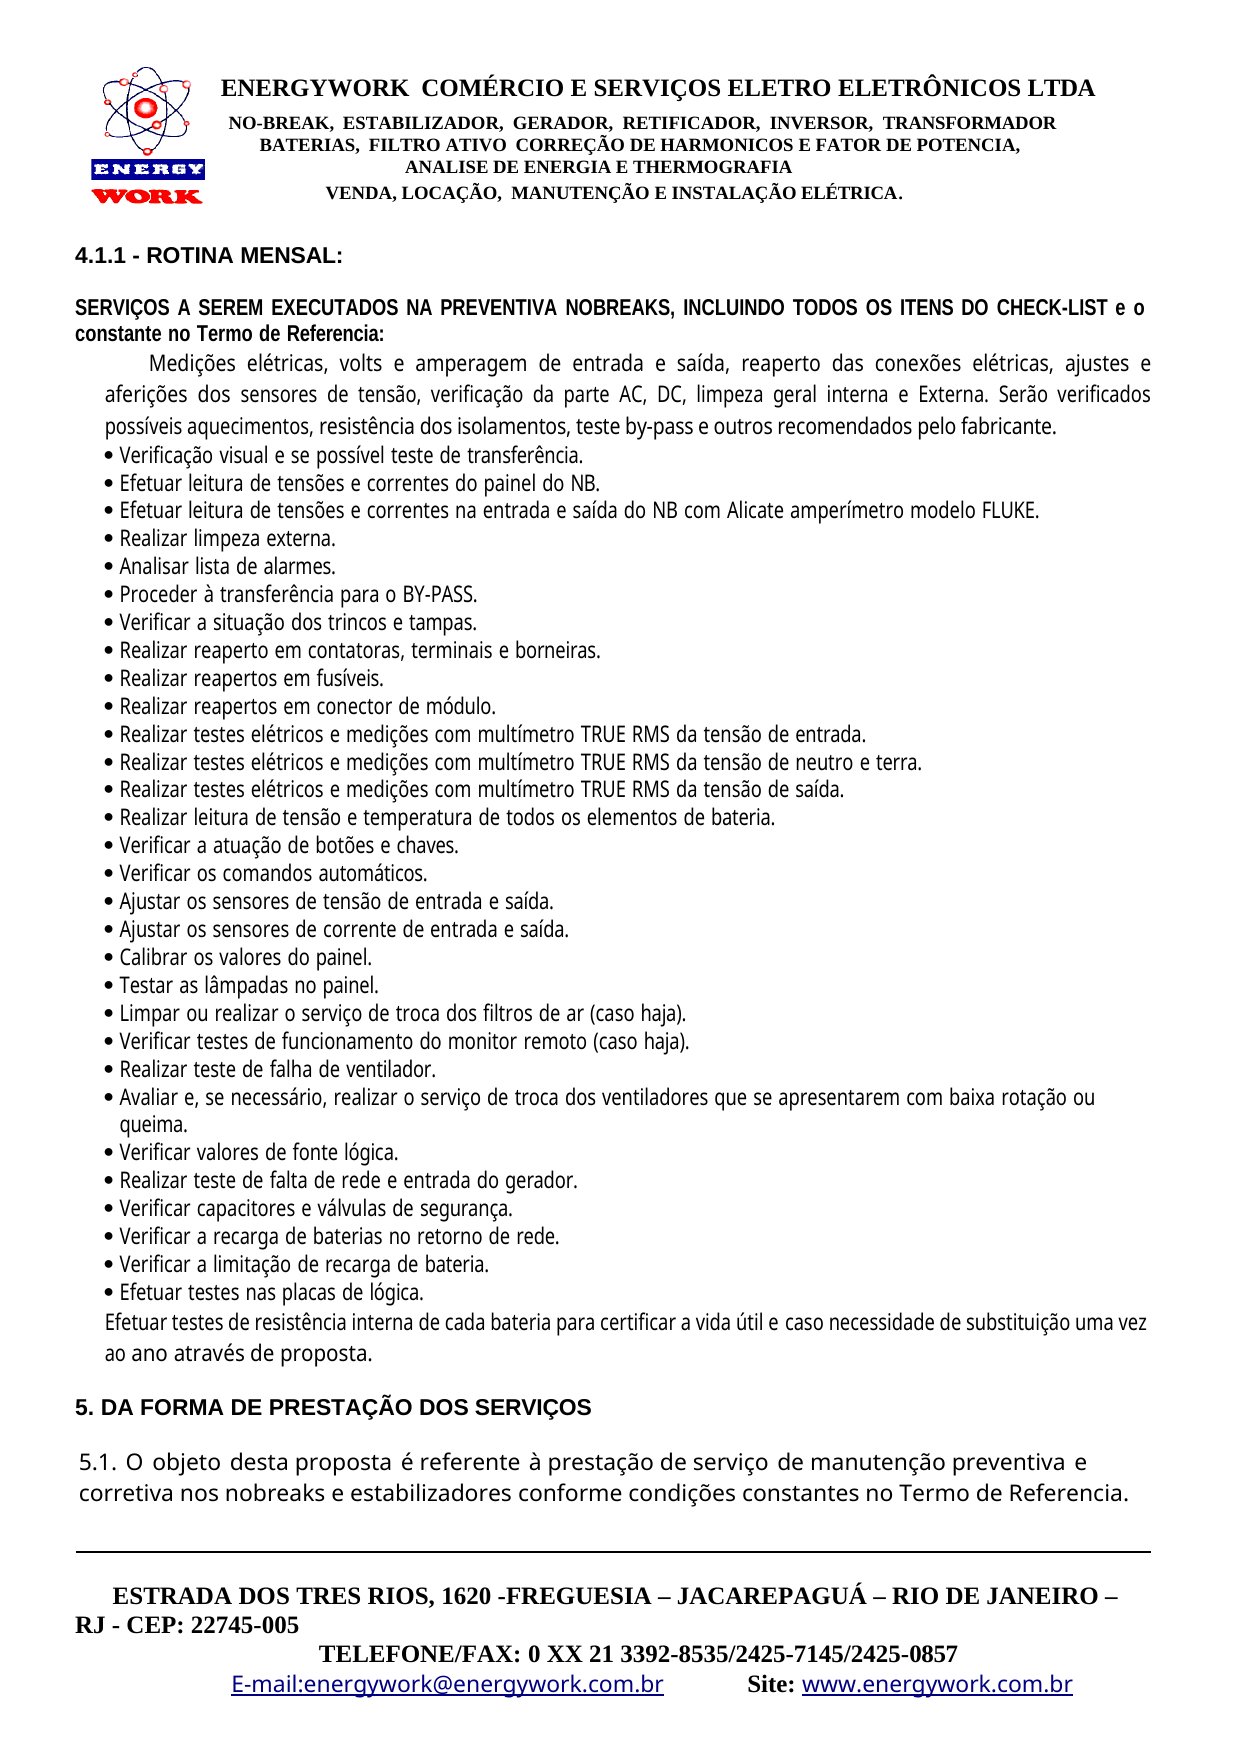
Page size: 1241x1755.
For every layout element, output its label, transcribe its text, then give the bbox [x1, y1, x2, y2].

list Analisar lista de alarmes. [104, 552, 1167, 580]
list Verificar valores de fonte lógica. [104, 1138, 1167, 1166]
list Realizar limpeza externa. [104, 524, 1167, 552]
list Realizar reapertos em conector de módulo. [104, 692, 1167, 720]
list Testar as lâmpadas no painel. [104, 971, 1167, 999]
list Efetuar leitura de tensões e correntes do painel do NB. [104, 469, 1167, 497]
list Verificar a recarga de baterias no retorno de rede. [104, 1222, 1167, 1250]
list Realizar reaperto em contatoras, terminais e borneiras. [104, 636, 1167, 664]
text Medições elétricas, volts e amperagem de entrada e saída, reaperto das conexões elétricas, ajustes e aferições dos sensores de tensão, verificação da parte AC, DC, limpeza geral interna e Externa. Serão verificados possíveis aquecimentos, resistência dos isolamentos, teste by-pass e outros recomendados pelo fabricante. [104, 347, 1152, 441]
list Limpar ou realizar o serviço de troca dos filtros de ar (caso haja). [104, 999, 1167, 1027]
text SERVIÇOS A SEREM EXECUTADOS NA PREVENTIVA NOBREAKS, INCLUINDO TODOS OS ITENS DO CHECK-LIST e o [75, 295, 1167, 321]
list Verificar a atuação de botões e chaves. [104, 831, 1167, 859]
text Efetuar testes de resistência interna de cada bateria para certificar a vida útil e caso necessidade de substituição uma vez ao ano através de proposta. [104, 1306, 1153, 1368]
list Verificar a limitação de recarga de bateria. [104, 1250, 1167, 1278]
list Verificação visual e se possível teste de transferência. [104, 441, 1167, 469]
list Verificar capacitores e válvulas de segurança. [104, 1194, 1167, 1222]
list Realizar testes elétricos e medições com multímetro TRUE RMS da tensão de saída. [104, 776, 1167, 803]
list Efetuar leitura de tensões e correntes na entrada e saída do NB com Alicate amperímetro modelo FLUKE. [104, 497, 1167, 524]
list Calibrar os valores do painel. [104, 943, 1167, 971]
list - ROTINA MENSAL: [75, 242, 1167, 268]
list O objeto desta proposta é referente à prestação de serviço de manutenção preventiva e corretiva nos nobreaks e estabilizadores conforme condições constantes no Termo de Referencia. [78, 1446, 1152, 1508]
list Realizar teste de falta de rede e entrada do gerador. [104, 1166, 1167, 1194]
list Avaliar e, se necessário, realizar o serviço de troca dos ventiladores que se apresentarem com baixa rotação ou queima. [104, 1083, 1167, 1138]
list Verificar a situação dos trincos e tampas. [104, 608, 1167, 636]
list Ajustar os sensores de corrente de entrada e saída. [104, 915, 1167, 943]
list Efetuar testes nas placas de lógica. [104, 1278, 1167, 1306]
list Realizar testes elétricos e medições com multímetro TRUE RMS da tensão de entrada. [104, 720, 1167, 748]
text constante no Termo de Referencia: [75, 321, 1167, 347]
list Realizar testes elétricos e medições com multímetro TRUE RMS da tensão de neutro e terra. [104, 748, 1167, 776]
list Realizar leitura de tensão e temperatura de todos os elementos de bateria. [104, 803, 1167, 831]
list DA FORMA DE PRESTAÇÃO DOS SERVIÇOS [75, 1394, 1167, 1421]
list Ajustar os sensores de tensão de entrada e saída. [104, 887, 1167, 915]
list Realizar teste de falha de ventilador. [104, 1055, 1167, 1083]
list Verificar testes de funcionamento do monitor remoto (caso haja). [104, 1027, 1167, 1055]
list Realizar reapertos em fusíveis. [104, 664, 1167, 692]
list Verificar os comandos automáticos. [104, 859, 1167, 887]
list Proceder à transferência para o BY-PASS. [104, 580, 1167, 608]
